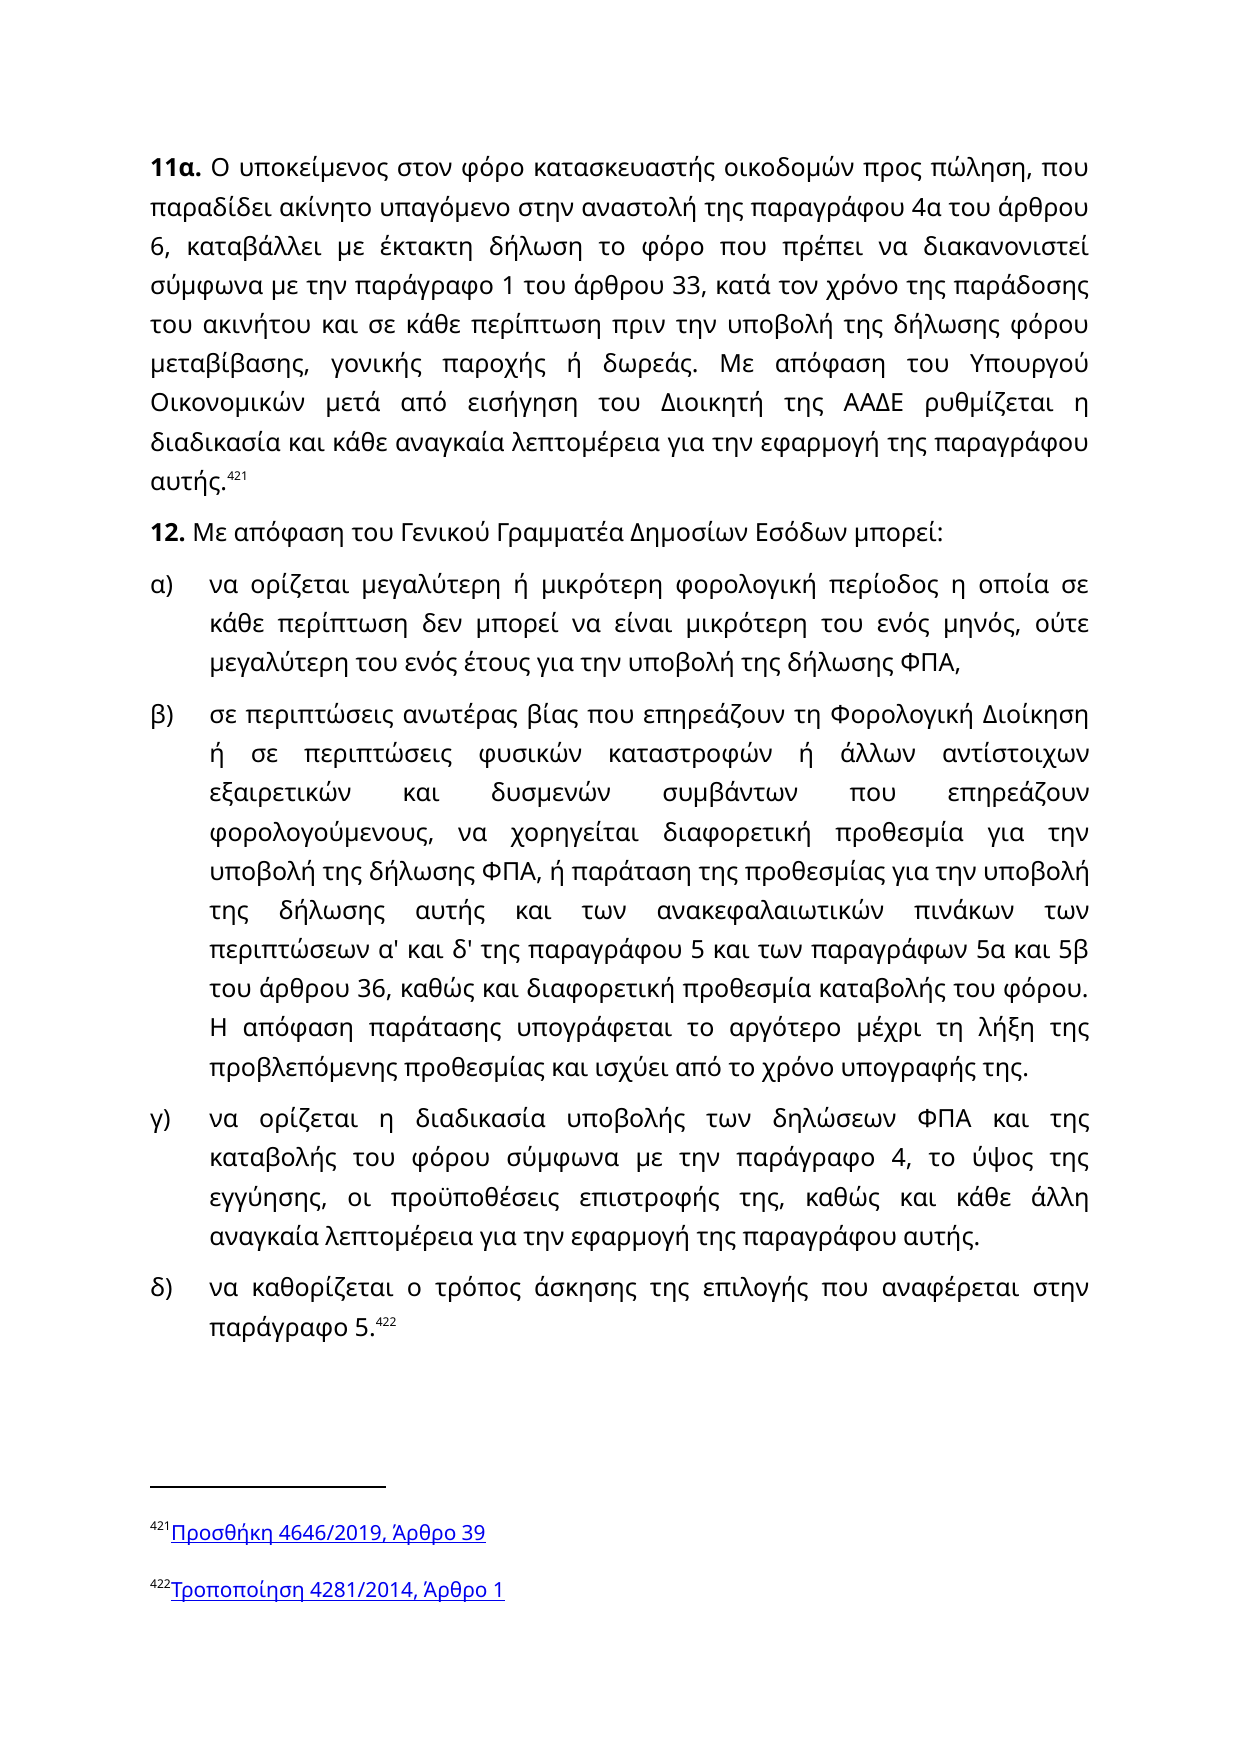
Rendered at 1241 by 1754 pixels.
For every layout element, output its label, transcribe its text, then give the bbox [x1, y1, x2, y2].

text 12. Με απόφαση του Γενικού Γραμματέα Δημοσίων Εσόδων μπορεί: [150, 515, 1090, 549]
list δ) να καθορίζεται ο τρόπος άσκησης της επιλογής που αναφέρεται στην παράγραφο 5. [150, 1270, 1090, 1343]
list α) να ορίζεται μεγαλύτερη ή μικρότερη φορολογική περίοδος η οποία σε κάθε περίπτωση δεν μπορεί να είναι μικρότερη του ενός μηνός, ούτε μεγαλύτερη του ενός έτους για την υποβολή της δήλωσης ΦΠΑ, [150, 567, 1090, 679]
list β) σε περιπτώσεις ανωτέρας βίας που επηρεάζουν τη Φορολογική Διοίκηση ή σε περιπτώσεις φυσικών καταστροφών ή άλλων αντίστοιχων εξαιρετικών και δυσμενών συμβάντων που επηρεάζουν φορολογούμενους, να χορηγείται διαφορετική προθεσμία για την υποβολή της δήλωσης ΦΠΑ, ή παράταση της προθεσμίας για την υποβολή της δήλωσης αυτής και των ανακεφαλαιωτικών πινάκων των περιπτώσεων α' και δ' της παραγράφου 5 και των παραγράφων 5α και 5β του άρθρου 36, καθώς και διαφορετική προθεσμία καταβολής του φόρου. Η απόφαση παράτασης υπογράφεται το αργότερο μέχρι τη λήξη της προβλεπόμενης προθεσμίας και ισχύει από το χρόνο υπογραφής της. [150, 697, 1090, 1083]
text Προσθήκη 4646/2019, Άρθρο 39 [150, 1518, 1090, 1546]
text 11α. Ο υποκείμενος στον φόρο κατασκευαστής οικοδομών προς πώληση, που παραδίδει ακίνητο υπαγόμενο στην αναστολή της παραγράφου 4α του άρθρου 6, καταβάλλει με έκτακτη δήλωση το φόρο που πρέπει να διακανονιστεί σύμφωνα με την παράγραφο 1 του άρθρου 33, κατά τον χρόνο της παράδοσης του ακινήτου και σε κάθε περίπτωση πριν την υποβολή της δήλωσης φόρου μεταβίβασης, γονικής παροχής ή δωρεάς. Με απόφαση του Υπουργού Οικονομικών μετά από εισήγηση του Διοικητή της ΑΑΔΕ ρυθμίζεται η διαδικασία και κάθε αναγκαία λεπτομέρεια για την εφαρμογή της παραγράφου αυτής. [150, 150, 1090, 497]
text Τροποποίηση 4281/2014, Άρθρο 1 [150, 1576, 1090, 1604]
list γ) να ορίζεται η διαδικασία υποβολής των δηλώσεων ΦΠΑ και της καταβολής του φόρου σύμφωνα με την παράγραφο 4, το ύψος της εγγύησης, οι προϋποθέσεις επιστροφής της, καθώς και κάθε άλλη αναγκαία λεπτομέρεια για την εφαρμογή της παραγράφου αυτής. [150, 1101, 1090, 1252]
